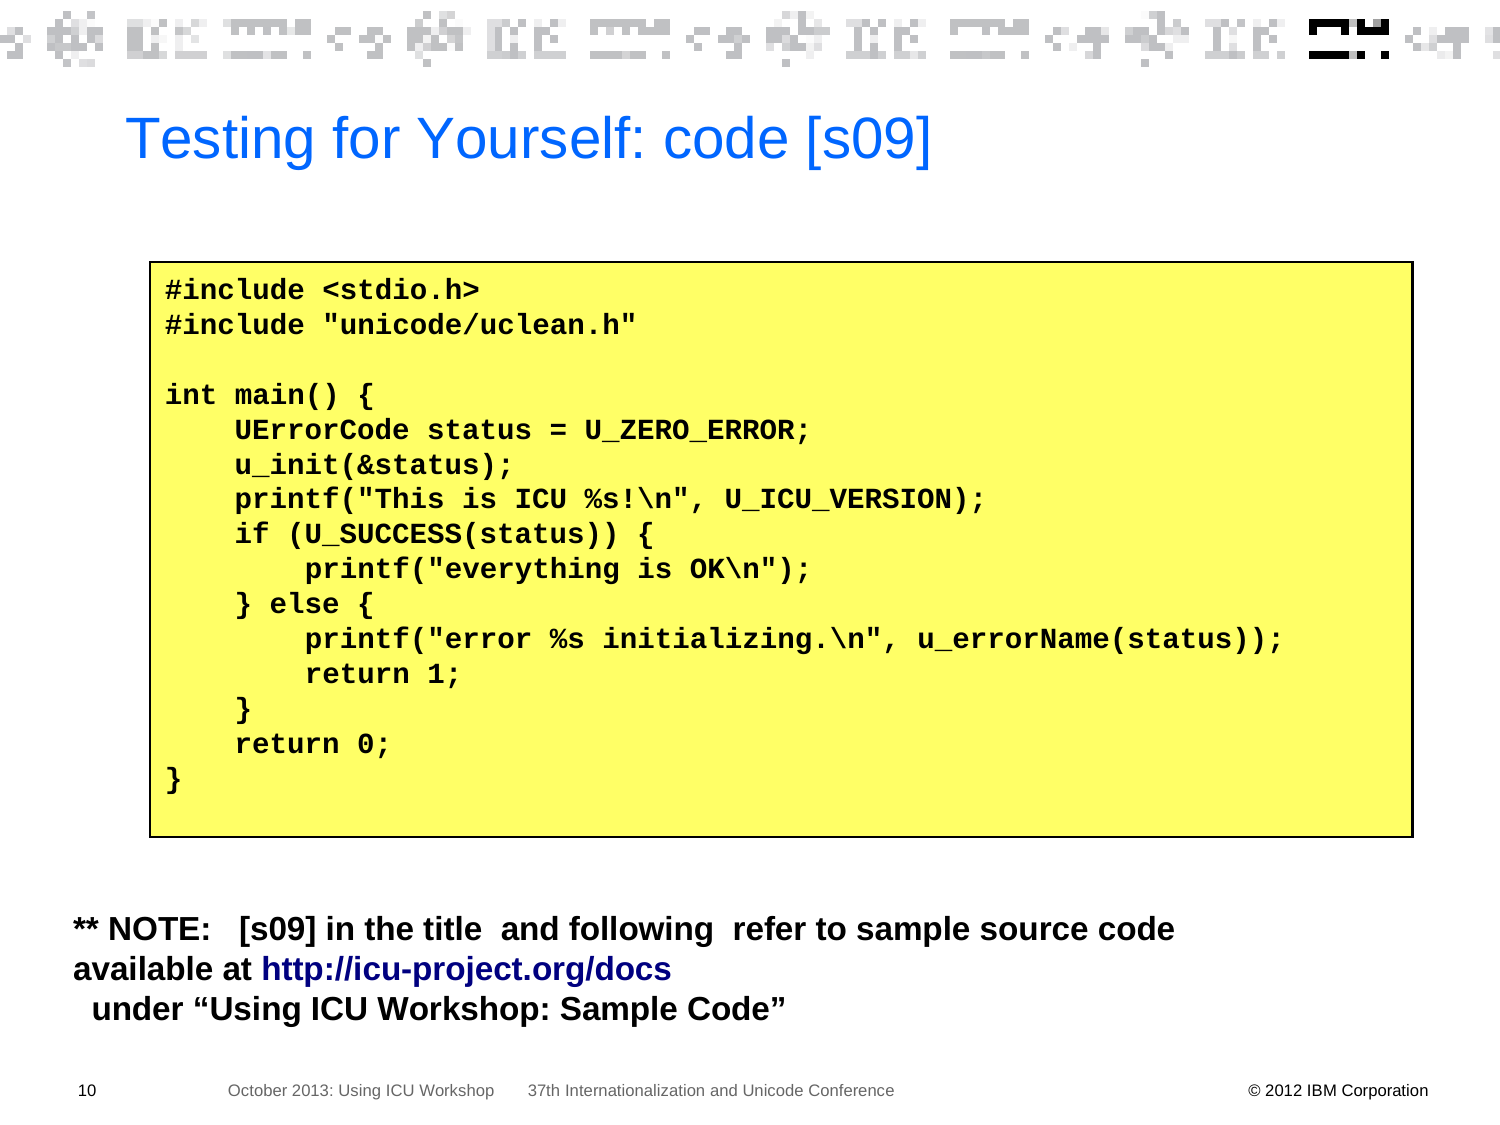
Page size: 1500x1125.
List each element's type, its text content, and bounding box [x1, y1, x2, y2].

list ** NOTE: [s09] in the title and following refer to sample source code available at http://icu-project.org/docs under “Using ICU Workshop: Sample Code” [58, 171, 1267, 1035]
title Testing for Yourself: code [s09] [110, 100, 1392, 262]
picture [0, 0, 1500, 1066]
text_box #include <stdio.h> #include "unicode/uclean.h" int main() { UErrorCode status = U_ZERO_ERROR; u_init(&status); printf("This is ICU %s!\n", U_ICU_VERSION); if (U_SUCCESS(status)) { printf("everything is OK\n"); } else { printf("error %s initializing.\n", u_errorName(status)); return 1; } return 0; } [149, 262, 1413, 838]
